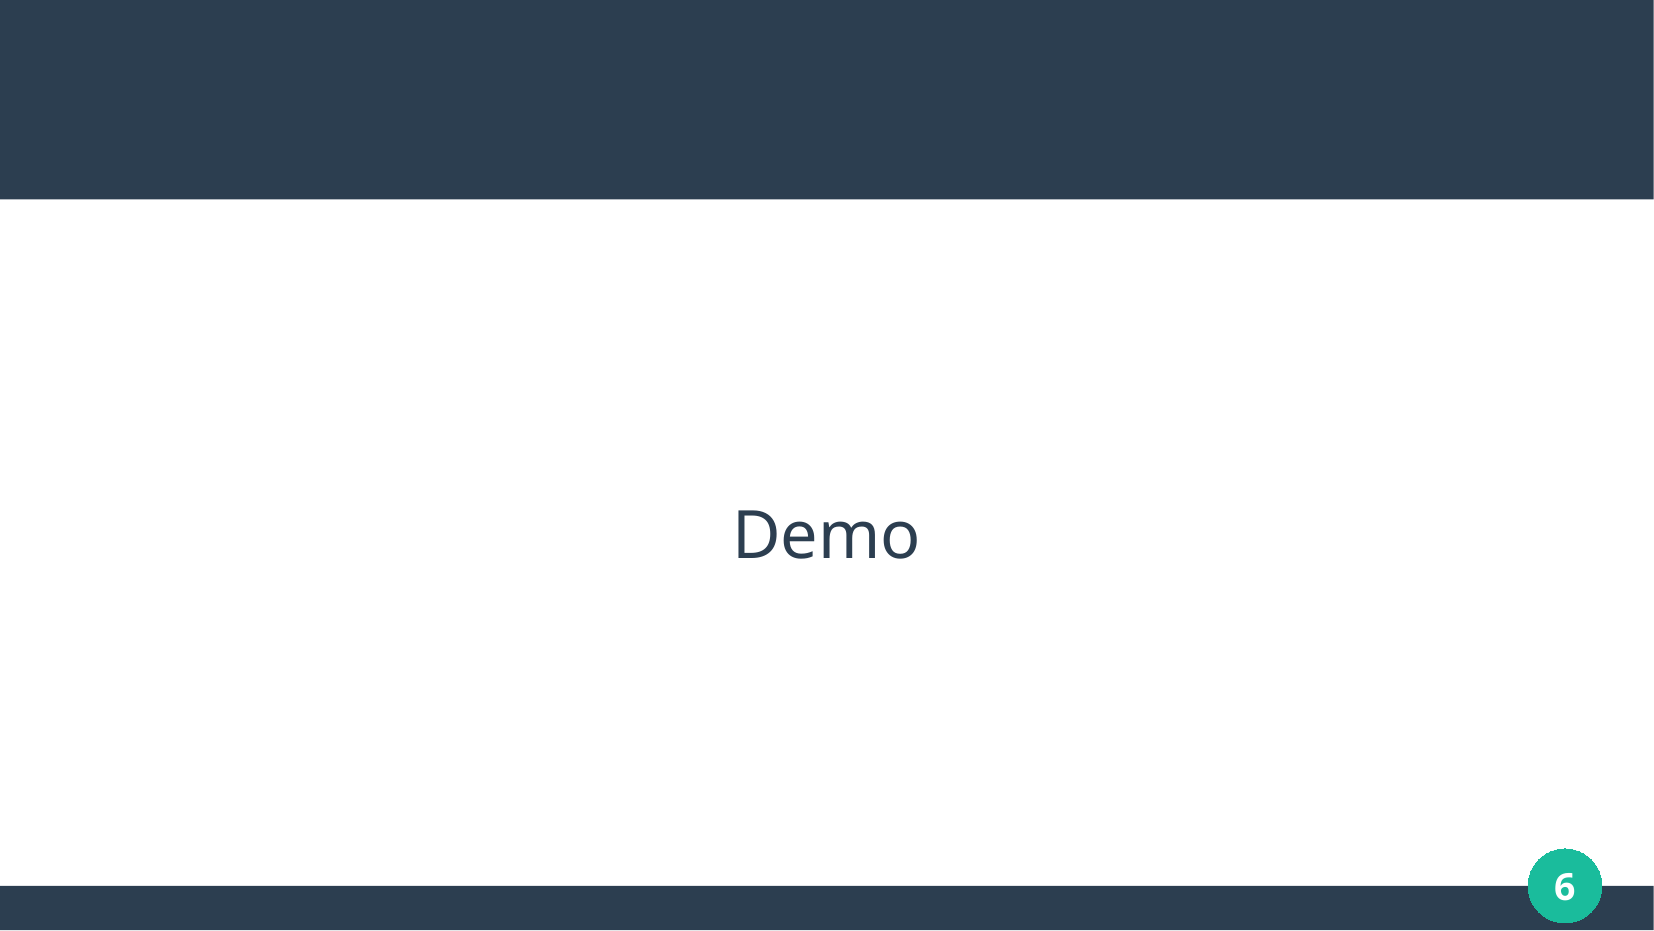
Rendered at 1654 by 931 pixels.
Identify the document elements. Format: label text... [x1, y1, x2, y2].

subtitle Demo [59, 203, 1595, 863]
